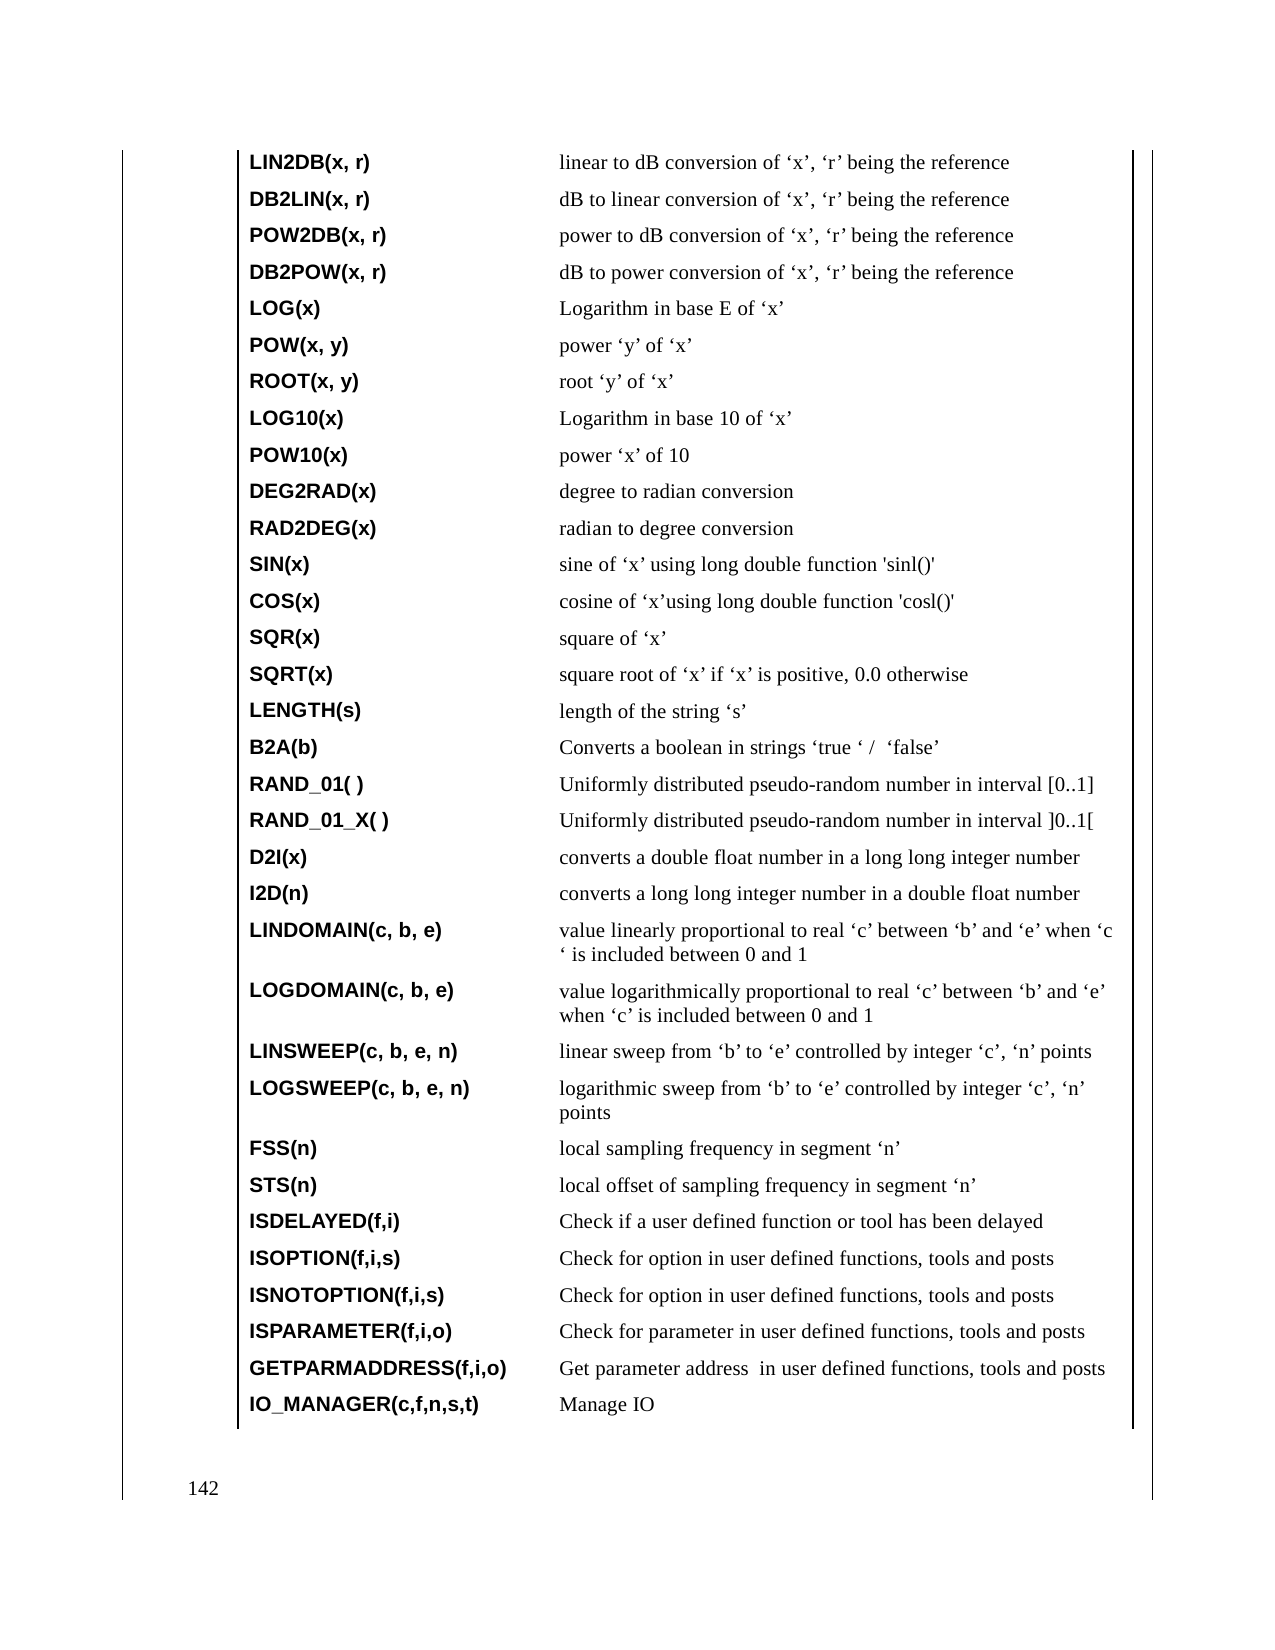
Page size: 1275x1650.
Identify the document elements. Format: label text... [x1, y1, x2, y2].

table_cell ISDELAYED(f,i) [239, 1209, 548, 1246]
table_cell POW2DB(x, r) [239, 223, 548, 260]
table_cell LOGDOMAIN(c, b, e) [239, 979, 548, 1039]
table_cell ISNOTOPTION(f,i,s) [239, 1283, 548, 1319]
table_cell power ‘y’ of ‘x’ [548, 333, 1132, 369]
table_cell ISOPTION(f,i,s) [239, 1246, 548, 1282]
table_cell square root of ‘x’ if ‘x’ is positive, 0.0 otherwise [548, 662, 1132, 698]
table_cell I2D(n) [239, 881, 548, 918]
table_cell GETPARMADDRESS(f,i,o) [239, 1356, 548, 1392]
table_cell converts a double float number in a long long integer number [548, 845, 1132, 881]
table_cell LINSWEEP(c, b, e, n) [239, 1039, 548, 1076]
table_cell Converts a boolean in strings ‘true ‘ / ‘false’ [548, 735, 1132, 772]
table_header linear to dB conversion of ‘x’, ‘r’ being the reference [548, 150, 1132, 187]
table_cell LINDOMAIN(c, b, e) [239, 918, 548, 978]
table_cell IO_MANAGER(c,f,n,s,t) [239, 1392, 548, 1429]
table_cell Check for option in user defined functions, tools and posts [548, 1283, 1132, 1319]
table_cell LOGSWEEP(c, b, e, n) [239, 1076, 548, 1136]
table_cell POW10(x) [239, 443, 548, 479]
table_cell local offset of sampling frequency in segment ‘n’ [548, 1173, 1132, 1209]
table_cell COS(x) [239, 589, 548, 625]
table_cell LOG(x) [239, 296, 548, 333]
table_cell power ‘x’ of 10 [548, 443, 1132, 479]
table_cell Check for option in user defined functions, tools and posts [548, 1246, 1132, 1282]
table_cell square of ‘x’ [548, 625, 1132, 662]
table_cell DB2LIN(x, r) [239, 187, 548, 223]
table_cell DEG2RAD(x) [239, 479, 548, 516]
table_cell SQR(x) [239, 625, 548, 662]
table_cell D2I(x) [239, 845, 548, 881]
table_cell Get parameter address in user defined functions, tools and posts [548, 1356, 1132, 1392]
table_cell ISPARAMETER(f,i,o) [239, 1319, 548, 1356]
table_cell radian to degree conversion [548, 516, 1132, 552]
table_cell RAD2DEG(x) [239, 516, 548, 552]
table_cell Uniformly distributed pseudo-random number in interval ]0..1[ [548, 808, 1132, 845]
table_cell root ‘y’ of ‘x’ [548, 369, 1132, 406]
table_cell value logarithmically proportional to real ‘c’ between ‘b’ and ‘e’ when ‘c’ is included between 0 and 1 [548, 979, 1132, 1039]
table_cell logarithmic sweep from ‘b’ to ‘e’ controlled by integer ‘c’, ‘n’ points [548, 1076, 1132, 1136]
table_cell Logarithm in base E of ‘x’ [548, 296, 1132, 333]
table_header LIN2DB(x, r) [239, 150, 548, 187]
table_cell RAND_01( ) [239, 772, 548, 808]
table_cell length of the string ‘s’ [548, 699, 1132, 735]
table_cell Check if a user defined function or tool has been delayed [548, 1209, 1132, 1246]
table_cell Uniformly distributed pseudo-random number in interval [0..1] [548, 772, 1132, 808]
table_cell DB2POW(x, r) [239, 260, 548, 296]
table_cell ROOT(x, y) [239, 369, 548, 406]
table_cell RAND_01_X( ) [239, 808, 548, 845]
table_cell converts a long long integer number in a double float number [548, 881, 1132, 918]
table_cell cosine of ‘x’using long double function 'cosl()' [548, 589, 1132, 625]
table_cell SQRT(x) [239, 662, 548, 698]
table_cell Check for parameter in user defined functions, tools and posts [548, 1319, 1132, 1356]
table_cell power to dB conversion of ‘x’, ‘r’ being the reference [548, 223, 1132, 260]
table_cell STS(n) [239, 1173, 548, 1209]
table_cell SIN(x) [239, 552, 548, 589]
table_cell sine of ‘x’ using long double function 'sinl()' [548, 552, 1132, 589]
table_cell local sampling frequency in segment ‘n’ [548, 1136, 1132, 1173]
table_cell Logarithm in base 10 of ‘x’ [548, 406, 1132, 442]
table_cell dB to power conversion of ‘x’, ‘r’ being the reference [548, 260, 1132, 296]
table_cell FSS(n) [239, 1136, 548, 1173]
table_cell degree to radian conversion [548, 479, 1132, 516]
table_cell LOG10(x) [239, 406, 548, 442]
table_cell LENGTH(s) [239, 699, 548, 735]
table_cell POW(x, y) [239, 333, 548, 369]
table_cell B2A(b) [239, 735, 548, 772]
table_cell value linearly proportional to real ‘c’ between ‘b’ and ‘e’ when ‘c ‘ is included between 0 and 1 [548, 918, 1132, 978]
table_cell Manage IO [548, 1392, 1132, 1429]
table_cell linear sweep from ‘b’ to ‘e’ controlled by integer ‘c’, ‘n’ points [548, 1039, 1132, 1076]
table_cell dB to linear conversion of ‘x’, ‘r’ being the reference [548, 187, 1132, 223]
